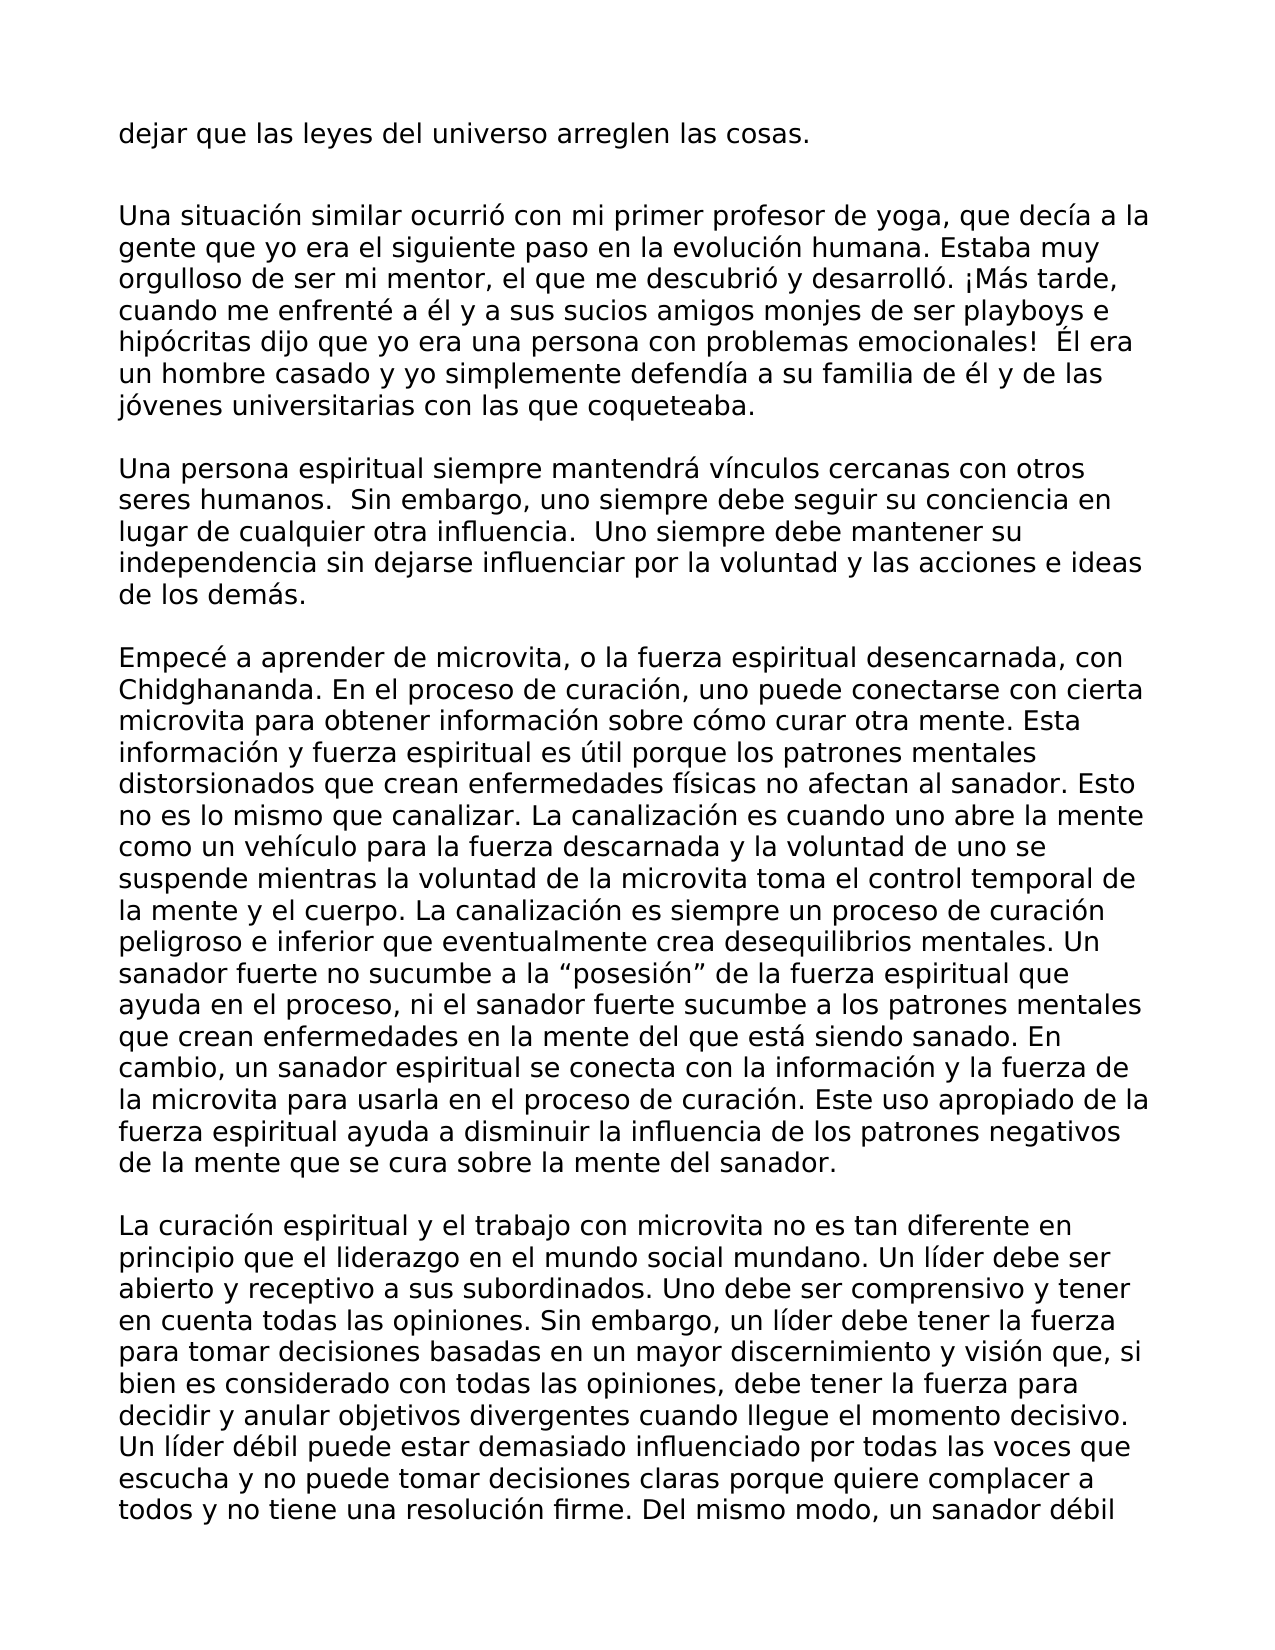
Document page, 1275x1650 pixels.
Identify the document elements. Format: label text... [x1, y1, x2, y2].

text Empecé a aprender de microvita, o la fuerza espiritual desencarnada, con Chidghananda. En el proceso de curación, uno puede conectarse con cierta microvita para obtener información sobre cómo curar otra mente. Esta información y fuerza espiritual es útil porque los patrones mentales distorsionados que crean enfermedades físicas no afectan al sanador. Esto no es lo mismo que canalizar. La canalización es cuando uno abre la mente como un vehículo para la fuerza descarnada y la voluntad de uno se suspende mientras la voluntad de la microvita toma el control temporal de la mente y el cuerpo. La canalización es siempre un proceso de curación peligroso e inferior que eventualmente crea desequilibrios mentales. Un sanador fuerte no sucumbe a la “posesión” de la fuerza espiritual que ayuda en el proceso, ni el sanador fuerte sucumbe a los patrones mentales que crean enfermedades en la mente del que está siendo sanado. En cambio, un sanador espiritual se conecta con la información y la fuerza de la microvita para usarla en el proceso de curación. Este uso apropiado de la fuerza espiritual ayuda a disminuir la influencia de los patrones negativos de la mente que se cura sobre la mente del sanador. [118, 642, 1157, 1179]
text Una situación similar ocurrió con mi primer profesor de yoga, que decía a la gente que yo era el siguiente paso en la evolución humana. Estaba muy orgulloso de ser mi mentor, el que me descubrió y desarrolló. ¡Más tarde, cuando me enfrenté a él y a sus sucios amigos monjes de ser playboys e hipócritas dijo que yo era una persona con problemas emocionales! Él era un hombre casado y yo simplemente defendía a su familia de él y de las jóvenes universitarias con las que coqueteaba. [118, 201, 1157, 421]
text La curación espiritual y el trabajo con microvita no es tan diferente en principio que el liderazgo en el mundo social mundano. Un líder debe ser abierto y receptivo a sus subordinados. Uno debe ser comprensivo y tener en cuenta todas las opiniones. Sin embargo, un líder debe tener la fuerza para tomar decisiones basadas en un mayor discernimiento y visión que, si bien es considerado con todas las opiniones, debe tener la fuerza para decidir y anular objetivos divergentes cuando llegue el momento decisivo. Un líder débil puede estar demasiado influenciado por todas las voces que escucha y no puede tomar decisiones claras porque quiere complacer a todos y no tiene una resolución firme. Del mismo modo, un sanador débil [118, 1211, 1157, 1526]
text dejar que las leyes del universo arreglen las cosas. [118, 118, 1157, 150]
text Una persona espiritual siempre mantendrá vínculos cercanas con otros seres humanos. Sin embargo, uno siempre debe seguir su conciencia en lugar de cualquier otra influencia. Uno siempre debe mantener su independencia sin dejarse influenciar por la voluntad y las acciones e ideas de los demás. [118, 453, 1157, 611]
